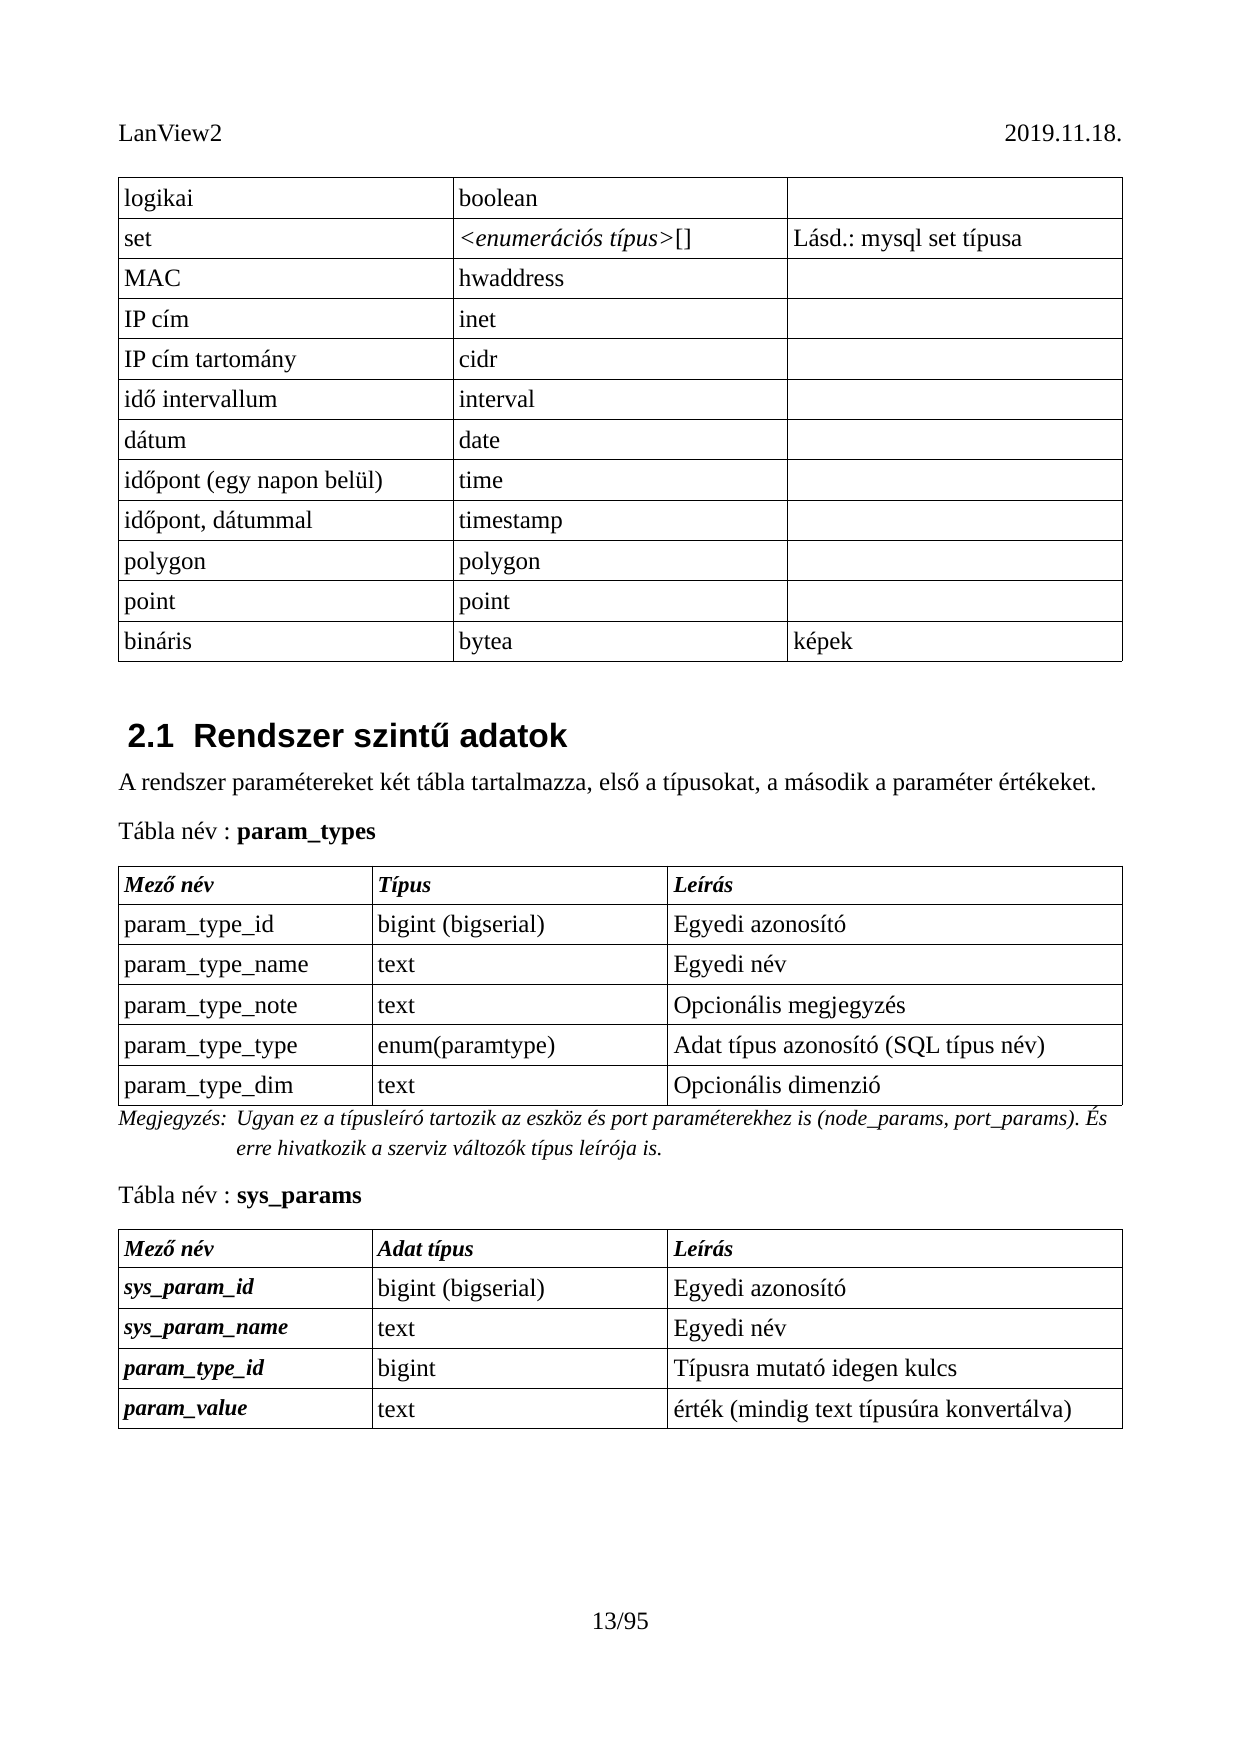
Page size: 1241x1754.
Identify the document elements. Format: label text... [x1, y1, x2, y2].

table_cell [788, 380, 1122, 419]
table_cell [788, 501, 1122, 540]
table_cell cidr [454, 339, 787, 379]
table_cell Egyedi név [668, 1309, 1122, 1348]
table_cell dátum [119, 420, 453, 459]
table_cell point [119, 581, 453, 621]
table_cell param_type_id [119, 905, 372, 944]
table_cell Opcionális dimenzió [668, 1066, 1122, 1105]
text Tábla név : param_types [118, 816, 1122, 845]
table_cell hwaddress [454, 259, 787, 298]
table_cell [788, 420, 1122, 459]
table_cell [788, 299, 1122, 338]
table_cell interval [454, 380, 787, 419]
table_cell set [119, 219, 453, 258]
table_cell képek [788, 622, 1122, 661]
table_cell inet [454, 299, 787, 338]
subtitle Rendszer szintű adatok [118, 716, 1122, 755]
table_cell Egyedi név [668, 945, 1122, 984]
table_cell logikai [119, 178, 453, 217]
table_cell [788, 460, 1122, 499]
table_cell IP cím tartomány [119, 339, 453, 379]
table_cell idő intervallum [119, 380, 453, 419]
text Tábla név : sys_params [118, 1180, 1122, 1209]
table_cell [788, 339, 1122, 379]
table_cell Egyedi azonosító [668, 1268, 1122, 1307]
table_cell érték (mindig text típusúra konvertálva) [668, 1389, 1122, 1428]
table_cell text [373, 1389, 667, 1428]
table_cell Opcionális megjegyzés [668, 985, 1122, 1024]
table_cell bináris [119, 622, 453, 661]
table_cell time [454, 460, 787, 499]
table_cell bigint [373, 1349, 667, 1388]
table_cell bigint (bigserial) [373, 905, 667, 944]
table_cell polygon [454, 541, 787, 580]
table_header Leírás [668, 867, 1122, 903]
table_cell text [373, 1066, 667, 1105]
table_cell Egyedi azonosító [668, 905, 1122, 944]
table_cell bytea [454, 622, 787, 661]
table_cell [788, 259, 1122, 298]
table_cell Adat típus azonosító (SQL típus név) [668, 1025, 1122, 1065]
table_cell sys_param_id [119, 1268, 372, 1307]
table_cell text [373, 1309, 667, 1348]
table_header Mező név [119, 1230, 372, 1267]
table_header Adat típus [373, 1230, 667, 1267]
table_cell [788, 178, 1122, 217]
table_cell param_type_type [119, 1025, 372, 1065]
table_cell időpont, dátummal [119, 501, 453, 540]
table_cell bigint (bigserial) [373, 1268, 667, 1307]
table_cell text [373, 945, 667, 984]
table_cell date [454, 420, 787, 459]
text A rendszer paramétereket két tábla tartalmazza, első a típusokat, a második a paraméter értékeket. [118, 767, 1122, 796]
table_cell point [454, 581, 787, 621]
table_cell Típusra mutató idegen kulcs [668, 1349, 1122, 1388]
table_header Leírás [668, 1230, 1122, 1267]
table_cell MAC [119, 259, 453, 298]
table_cell [788, 541, 1122, 580]
table_header Mező név [119, 867, 372, 903]
table_cell boolean [454, 178, 787, 217]
table_cell timestamp [454, 501, 787, 540]
table_header Típus [373, 867, 667, 903]
table_cell Lásd.: mysql set típusa [788, 219, 1122, 258]
table_cell sys_param_name [119, 1309, 372, 1348]
table_cell param_type_id [119, 1349, 372, 1388]
table_cell [788, 581, 1122, 621]
text Megjegyzés: Ugyan ez a típusleíró tartozik az eszköz és port paraméterekhez is (node_params, port_params). És erre hivatkozik a szerviz változók típus leírója is. [118, 1106, 1122, 1161]
table_cell polygon [119, 541, 453, 580]
table_cell IP cím [119, 299, 453, 338]
table_cell param_value [119, 1389, 372, 1428]
table_cell param_type_note [119, 985, 372, 1024]
table_cell text [373, 985, 667, 1024]
table_cell param_type_name [119, 945, 372, 984]
table_cell időpont (egy napon belül) [119, 460, 453, 499]
table_cell <enumerációs típus>[] [454, 219, 787, 258]
table_cell enum(paramtype) [373, 1025, 667, 1065]
table_cell param_type_dim [119, 1066, 372, 1105]
